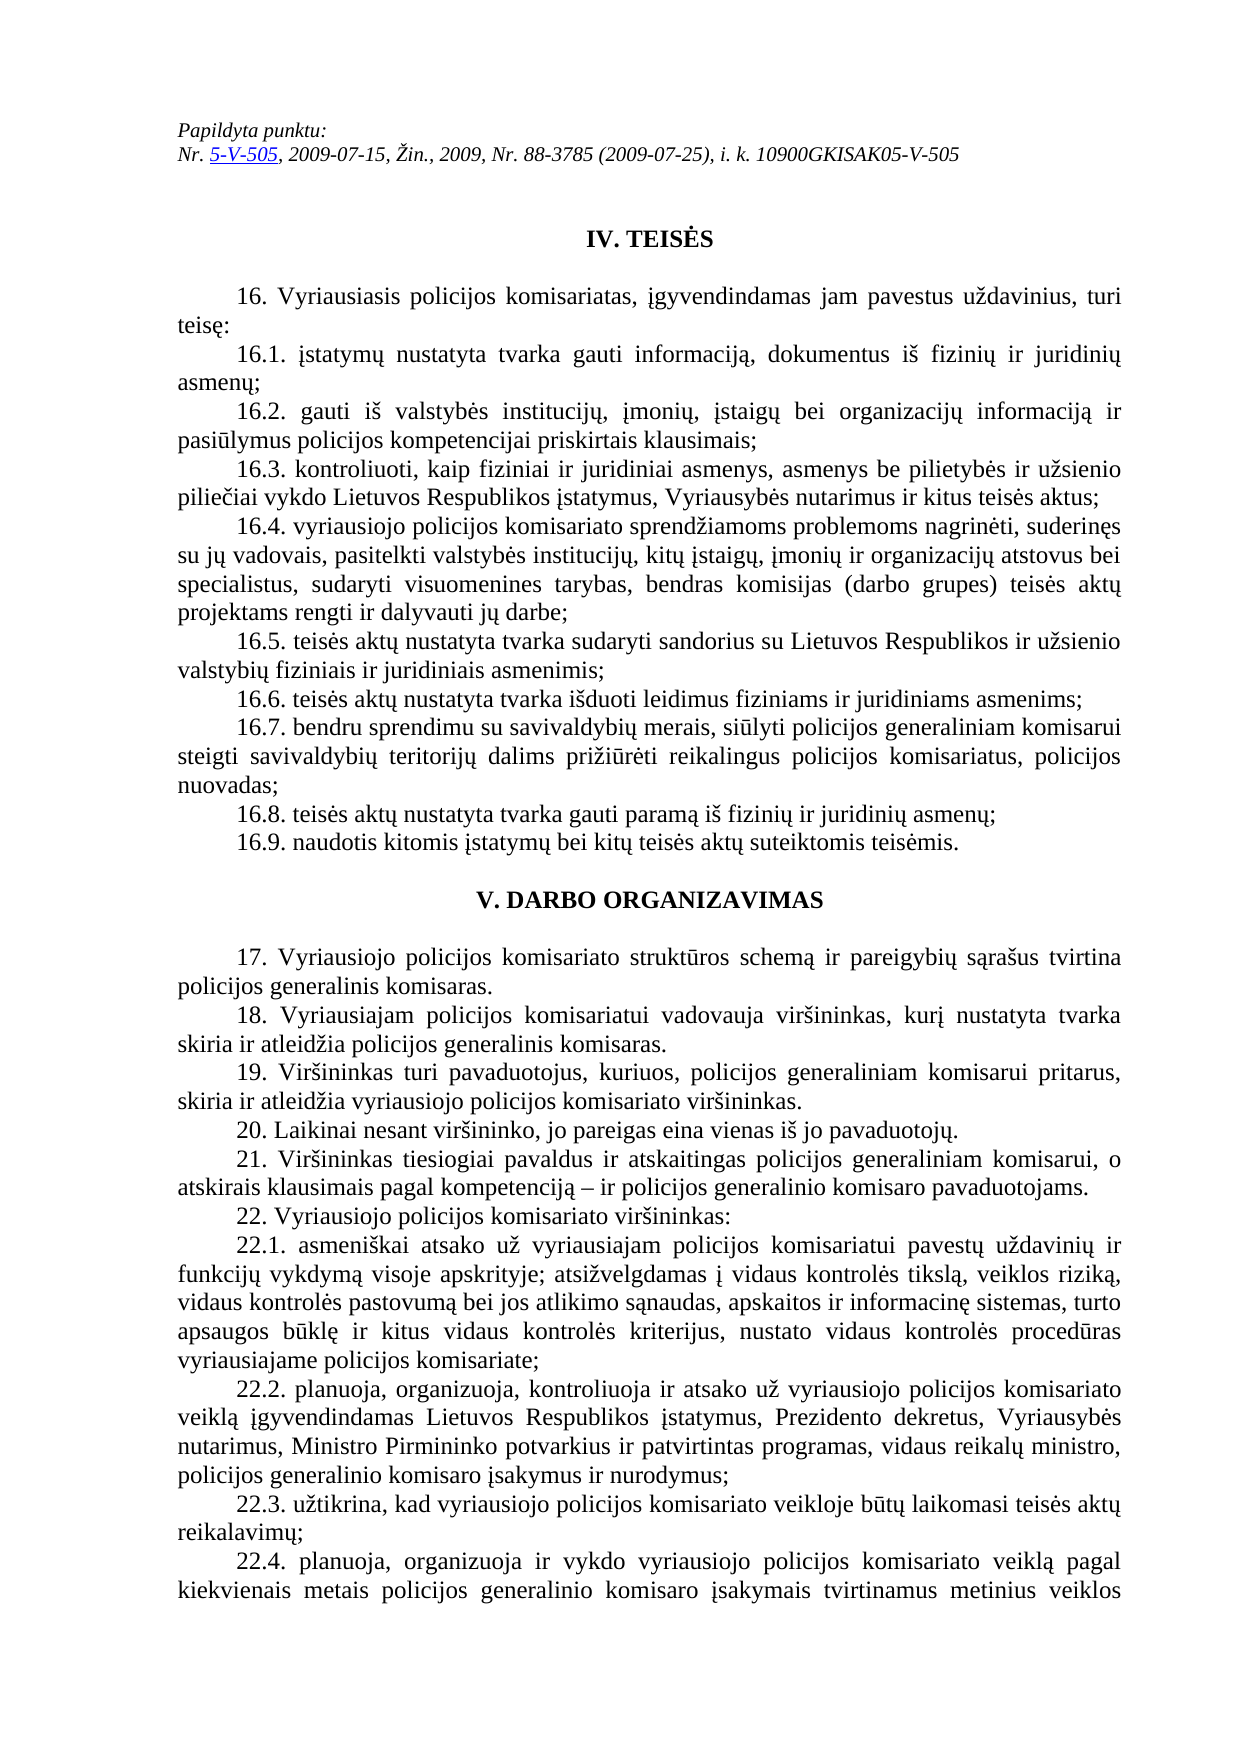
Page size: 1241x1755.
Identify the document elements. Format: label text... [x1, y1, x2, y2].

text 16.6. teisės aktų nustatyta tvarka išduoti leidimus fiziniams ir juridiniams asmenims; [177, 684, 1122, 712]
text 16.4. vyriausiojo policijos komisariato sprendžiamoms problemoms nagrinėti, suderinęs su jų vadovais, pasitelkti valstybės institucijų, kitų įstaigų, įmonių ir organizacijų atstovus bei specialistus, sudaryti visuomenines tarybas, bendras komisijas (darbo grupes) teisės aktų projektams rengti ir dalyvauti jų darbe; [177, 511, 1122, 626]
text 16.2. gauti iš valstybės institucijų, įmonių, įstaigų bei organizacijų informaciją ir pasiūlymus policijos kompetencijai priskirtais klausimais; [177, 396, 1122, 454]
text 17. Vyriausiojo policijos komisariato struktūros schemą ir pareigybių sąrašus tvirtina policijos generalinis komisaras. [177, 942, 1122, 1000]
text 22.1. asmeniškai atsako už vyriausiajam policijos komisariatui pavestų uždavinių ir funkcijų vykdymą visoje apskrityje; atsižvelgdamas į vidaus kontrolės tikslą, veiklos riziką, vidaus kontrolės pastovumą bei jos atlikimo sąnaudas, apskaitos ir informacinę sistemas, turto apsaugos būklę ir kitus vidaus kontrolės kriterijus, nustato vidaus kontrolės procedūras vyriausiajame policijos komisariate; [177, 1230, 1122, 1374]
text 22.4. planuoja, organizuoja ir vykdo vyriausiojo policijos komisariato veiklą pagal kiekvienais metais policijos generalinio komisaro įsakymais tvirtinamus metinius veiklos [177, 1546, 1122, 1604]
text 16.5. teisės aktų nustatyta tvarka sudaryti sandorius su Lietuvos Respublikos ir užsienio valstybių fiziniais ir juridiniais asmenimis; [177, 626, 1122, 684]
text IV. TEISĖS [177, 224, 1122, 252]
text 21. Viršininkas tiesiogiai pavaldus ir atskaitingas policijos generaliniam komisarui, o atskirais klausimais pagal kompetenciją – ir policijos generalinio komisaro pavaduotojams. [177, 1144, 1122, 1201]
text V. DARBO ORGANIZAVIMAS [177, 885, 1122, 914]
text Nr. 5-V-505, 2009-07-15, Žin., 2009, Nr. 88-3785 (2009-07-25), i. k. 10900GKISAK05-V-505 [177, 142, 1122, 166]
text 16. Vyriausiasis policijos komisariatas, įgyvendindamas jam pavestus uždavinius, turi teisę: [177, 281, 1122, 339]
text 20. Laikinai nesant viršininko, jo pareigas eina vienas iš jo pavaduotojų. [177, 1115, 1122, 1144]
text 22.2. planuoja, organizuoja, kontroliuoja ir atsako už vyriausiojo policijos komisariato veiklą įgyvendindamas Lietuvos Respublikos įstatymus, Prezidento dekretus, Vyriausybės nutarimus, Ministro Pirmininko potvarkius ir patvirtintas programas, vidaus reikalų ministro, policijos generalinio komisaro įsakymus ir nurodymus; [177, 1374, 1122, 1489]
text 22. Vyriausiojo policijos komisariato viršininkas: [177, 1201, 1122, 1230]
text Papildyta punktu: [177, 118, 1122, 142]
text 16.9. naudotis kitomis įstatymų bei kitų teisės aktų suteiktomis teisėmis. [177, 827, 1122, 856]
text 16.3. kontroliuoti, kaip fiziniai ir juridiniai asmenys, asmenys be pilietybės ir užsienio piliečiai vykdo Lietuvos Respublikos įstatymus, Vyriausybės nutarimus ir kitus teisės aktus; [177, 454, 1122, 511]
text 18. Vyriausiajam policijos komisariatui vadovauja viršininkas, kurį nustatyta tvarka skiria ir atleidžia policijos generalinis komisaras. [177, 1000, 1122, 1057]
text 16.1. įstatymų nustatyta tvarka gauti informaciją, dokumentus iš fizinių ir juridinių asmenų; [177, 339, 1122, 396]
text 19. Viršininkas turi pavaduotojus, kuriuos, policijos generaliniam komisarui pritarus, skiria ir atleidžia vyriausiojo policijos komisariato viršininkas. [177, 1057, 1122, 1115]
text 16.7. bendru sprendimu su savivaldybių merais, siūlyti policijos generaliniam komisarui steigti savivaldybių teritorijų dalims prižiūrėti reikalingus policijos komisariatus, policijos nuovadas; [177, 712, 1122, 799]
text 16.8. teisės aktų nustatyta tvarka gauti paramą iš fizinių ir juridinių asmenų; [177, 799, 1122, 827]
text 22.3. užtikrina, kad vyriausiojo policijos komisariato veikloje būtų laikomasi teisės aktų reikalavimų; [177, 1489, 1122, 1546]
